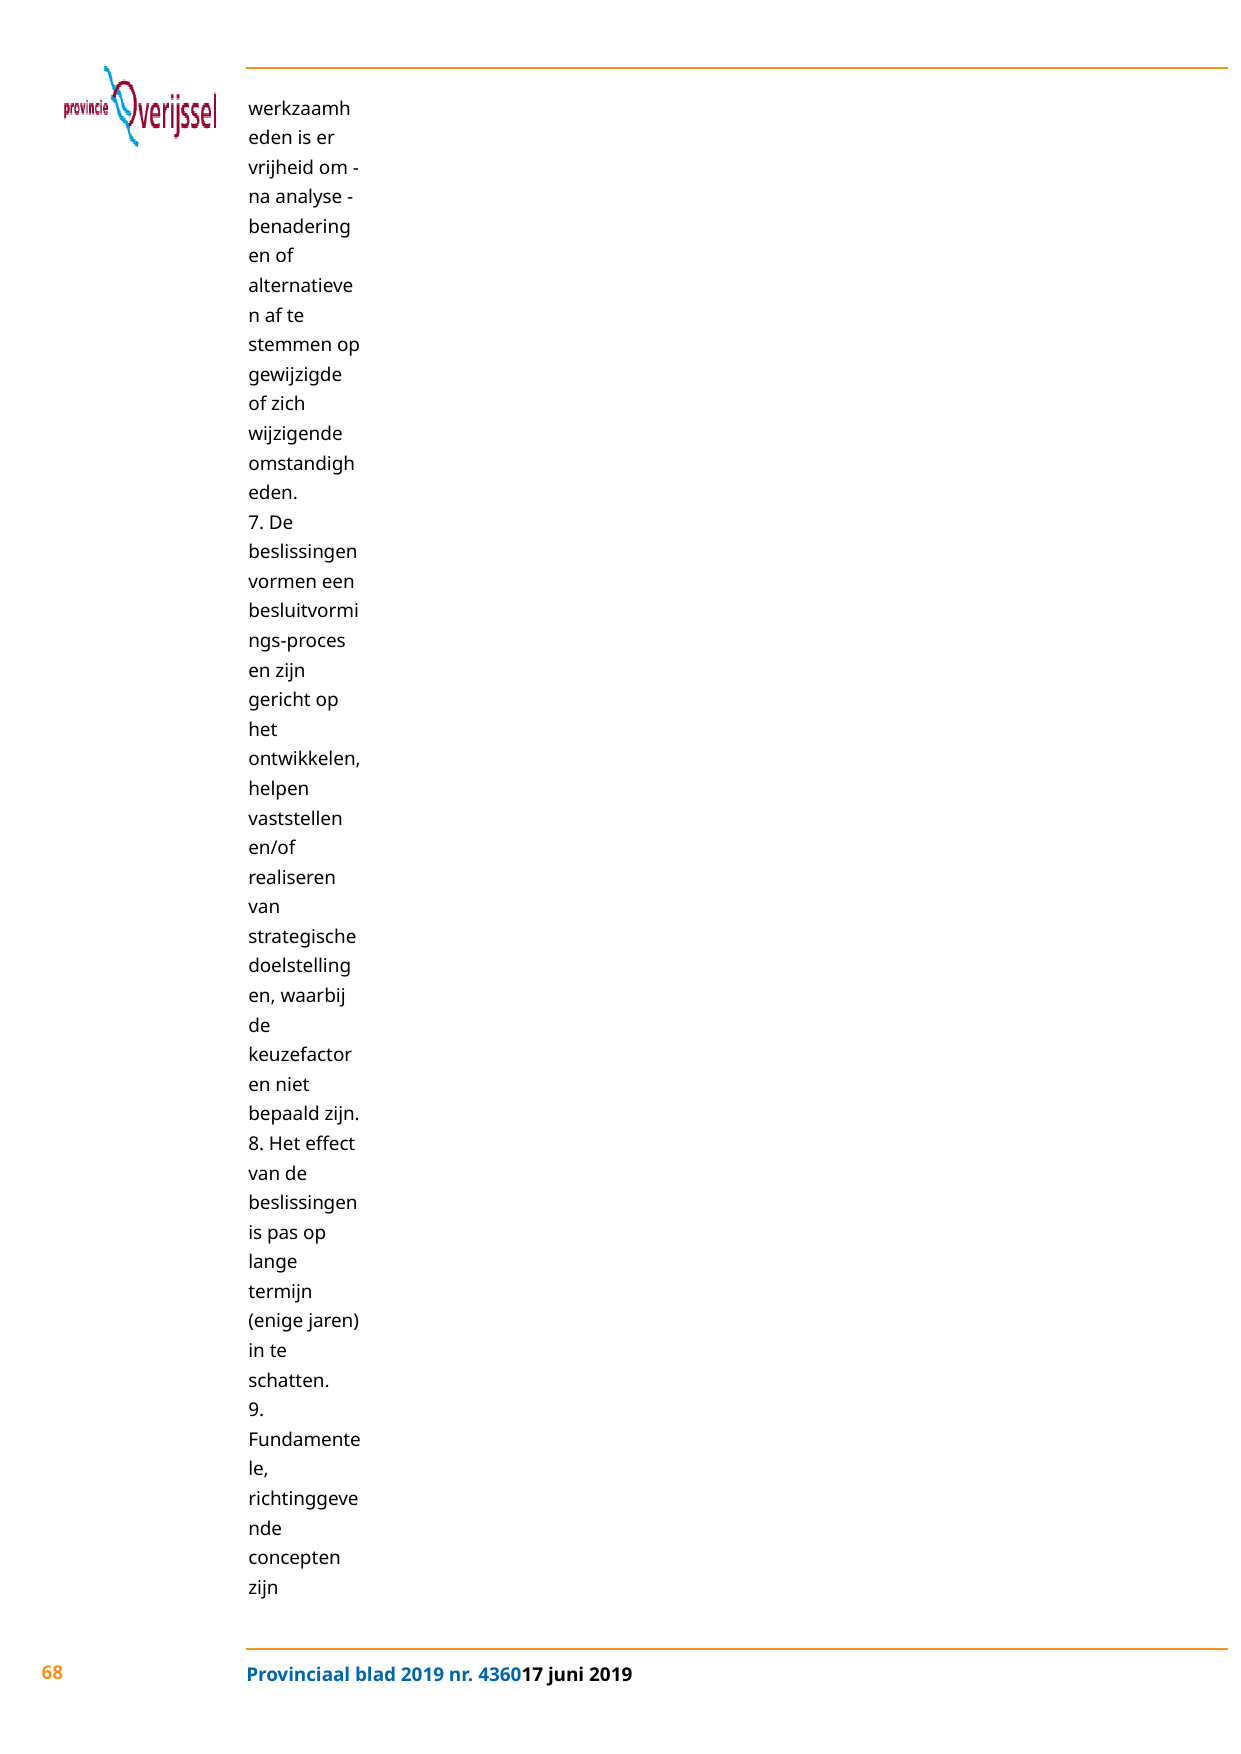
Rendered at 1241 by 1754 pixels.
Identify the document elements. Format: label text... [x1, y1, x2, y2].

table_cell [813, 95, 926, 1600]
table_cell [587, 95, 700, 1600]
table_cell [361, 95, 474, 1600]
table_cell [1039, 95, 1152, 1600]
table_cell [700, 95, 813, 1600]
table_cell [474, 95, 587, 1600]
table_cell [926, 95, 1038, 1600]
table_cell werkzaamheden is er vrijheid om - na analyse - benaderingen of alternatieven af te stemmen op gewijzigde of zich wijzigende omstandigheden. 7. De beslissingen vormen een besluitvormings-proces en zijn gericht op het ontwikkelen, helpen vaststellen en/of realiseren van strategische doelstellingen, waarbij de keuzefactoren niet bepaald zijn. 8. Het effect van de beslissingen is pas op lange termijn (enige jaren) in te schatten. 9. Fundamentele, richtinggevende concepten zijn [248, 95, 361, 1600]
picture [41, 47, 231, 172]
